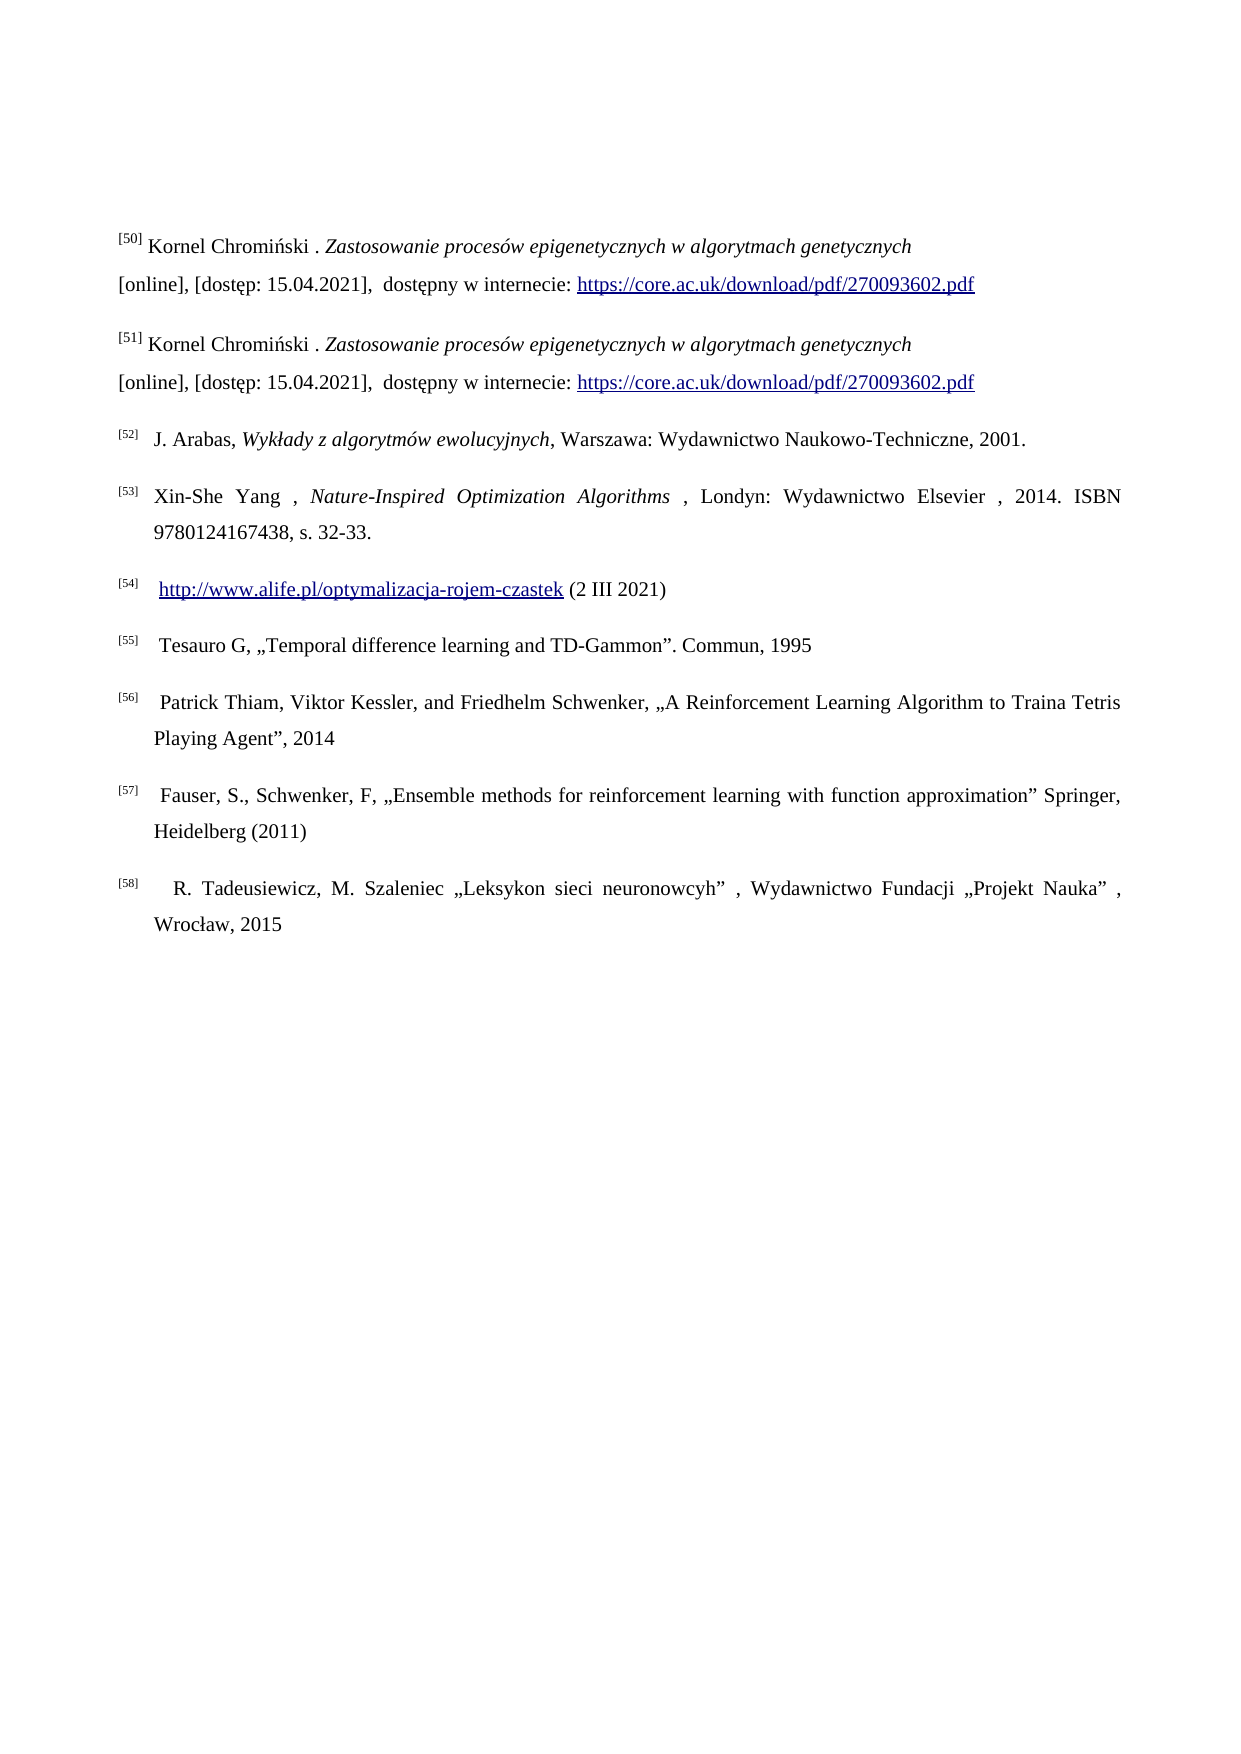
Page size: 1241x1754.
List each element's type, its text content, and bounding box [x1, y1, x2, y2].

text Xin-She Yang , Nature-Inspired Optimization Algorithms , Londyn: Wydawnictwo Elsevier , 2014. ISBN 9780124167438, s. 32-33. [118, 484, 1122, 544]
text Tesauro G, „Temporal difference learning and TD-Gammon”. Commun, 1995 [118, 633, 1122, 657]
text R. Tadeusiewicz, M. Szaleniec „Leksykon sieci neuronowcyh” , Wydawnictwo Fundacji „Projekt Nauka” , Wrocław, 2015 [118, 876, 1122, 936]
text J. Arabas, Wykłady z algorytmów ewolucyjnych, Warszawa: Wydawnictwo Naukowo-Techniczne, 2001. [118, 427, 1122, 451]
text Kornel Chromiński . Zastosowanie procesów epigenetycznych w algorytmach genetycznych [online], [dostęp: 15.04.2021], dostępny w internecie: https://core.ac.uk/download/pdf/270093602.pdf [118, 230, 1122, 296]
text http://www.alife.pl/optymalizacja-rojem-czastek (2 III 2021) [118, 577, 1122, 601]
text Kornel Chromiński . Zastosowanie procesów epigenetycznych w algorytmach genetycznych [online], [dostęp: 15.04.2021], dostępny w internecie: https://core.ac.uk/download/pdf/270093602.pdf [118, 328, 1122, 394]
text Fauser, S., Schwenker, F, „Ensemble methods for reinforcement learning with function approximation” Springer, Heidelberg (2011) [118, 783, 1122, 843]
text Patrick Thiam, Viktor Kessler, and Friedhelm Schwenker, „A Reinforcement Learning Algorithm to Traina Tetris Playing Agent”, 2014 [118, 690, 1122, 750]
